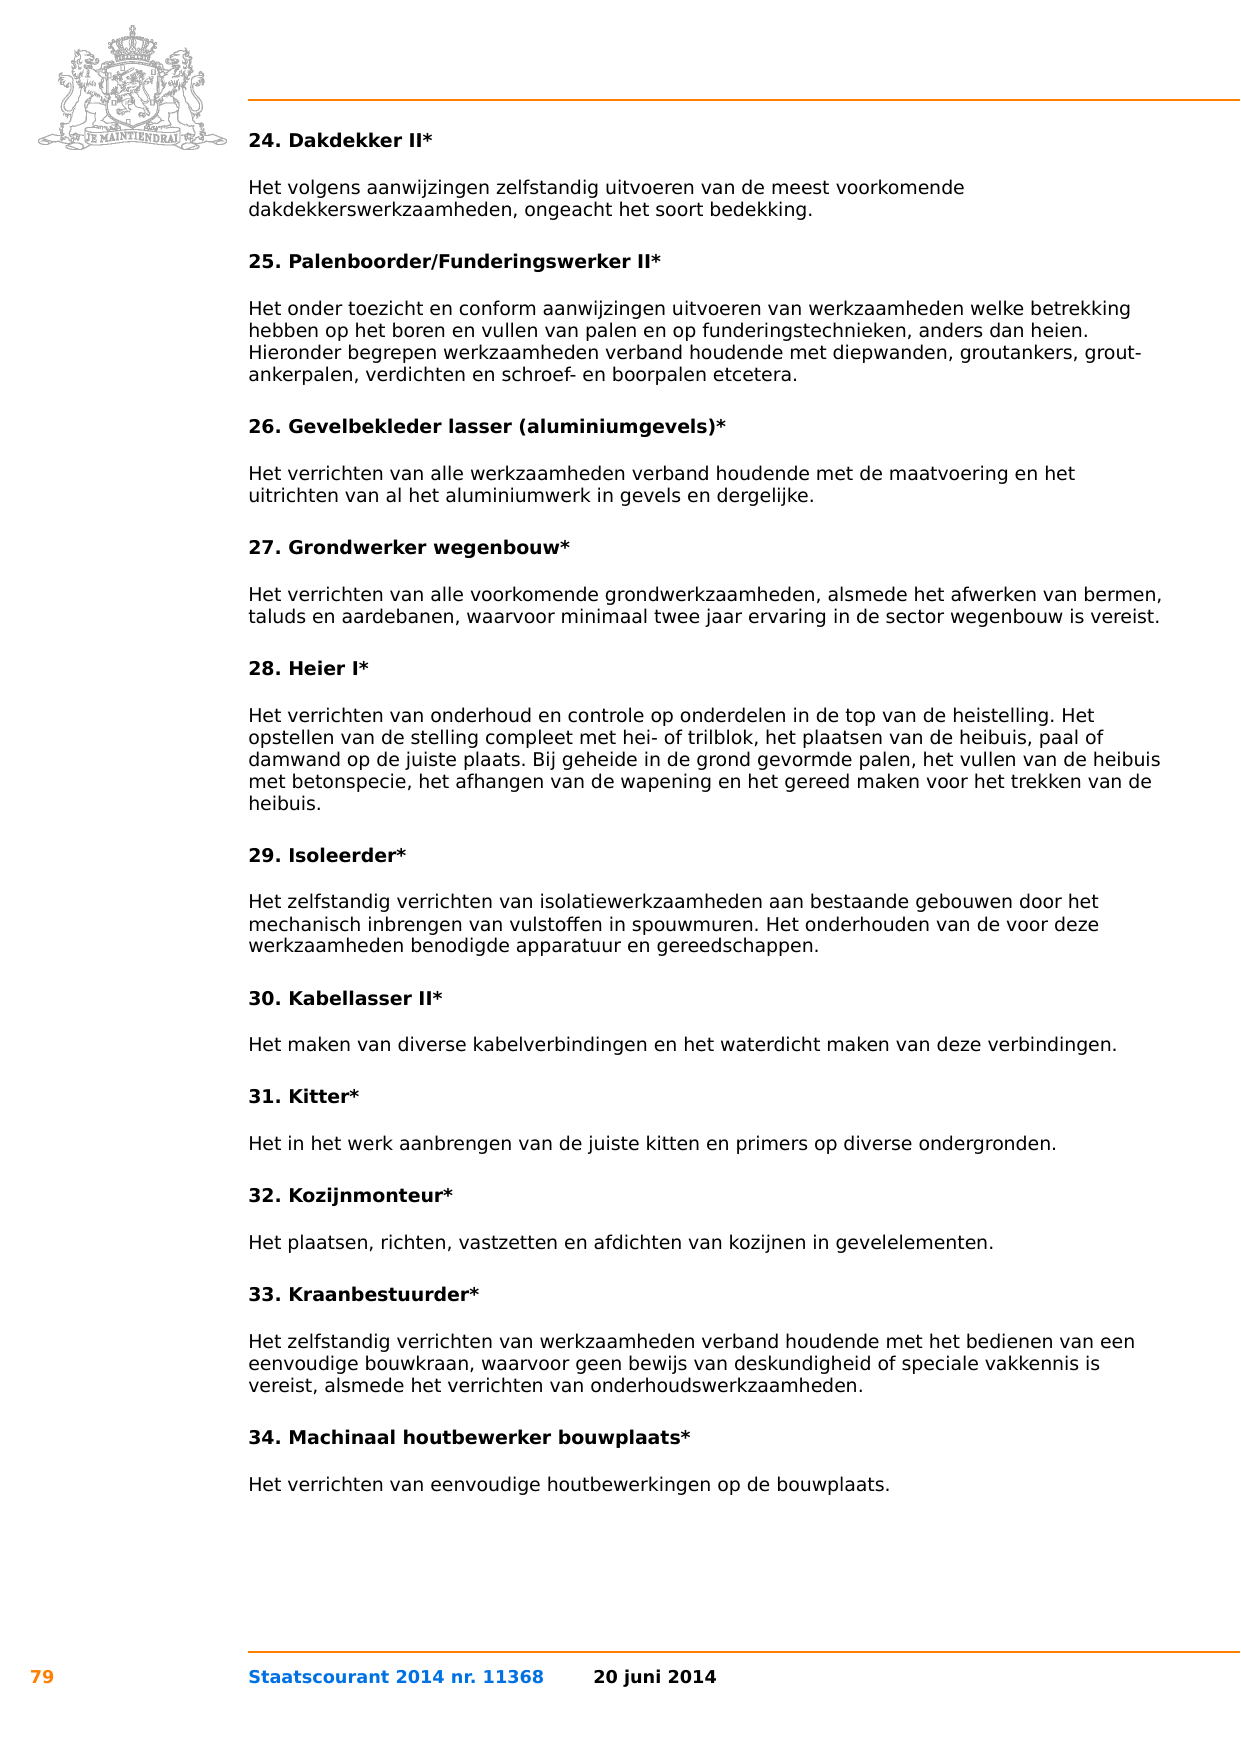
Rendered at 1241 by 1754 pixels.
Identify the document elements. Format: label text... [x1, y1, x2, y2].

text Het zelfstandig verrichten van isolatiewerkzaamheden aan bestaande gebouwen door het mechanisch inbrengen van vulstoffen in spouwmuren. Het onderhouden van de voor deze werkzaamheden benodigde apparatuur en gereedschappen. [248, 891, 1163, 957]
text Het volgens aanwijzingen zelfstandig uitvoeren van de meest voorkomende dakdekkerswerkzaamheden, ongeacht het soort bedekking. [248, 177, 1163, 221]
subtitle 28. Heier I* [248, 658, 1163, 679]
subtitle 32. Kozijnmonteur* [248, 1185, 1163, 1207]
subtitle 31. Kitter* [248, 1086, 1163, 1108]
subtitle 29. Isoleerder* [248, 844, 1163, 866]
subtitle 34. Machinaal houtbewerker bouwplaats* [248, 1427, 1163, 1449]
text Het maken van diverse kabelverbindingen en het waterdicht maken van deze verbindingen. [248, 1034, 1163, 1056]
subtitle 33. Kraanbestuurder* [248, 1284, 1163, 1306]
text Het zelfstandig verrichten van werkzaamheden verband houdende met het bedienen van een eenvoudige bouwkraan, waarvoor geen bewijs van deskundigheid of speciale vakkennis is vereist, alsmede het verrichten van onderhoudswerkzaamheden. [248, 1331, 1163, 1397]
subtitle 24. Dakdekker II* [248, 130, 1163, 152]
subtitle 27. Grondwerker wegenbouw* [248, 537, 1163, 559]
text Het verrichten van alle voorkomende grondwerkzaamheden, alsmede het afwerken van bermen, taluds en aardebanen, waarvoor minimaal twee jaar ervaring in de sector wegenbouw is vereist. [248, 584, 1163, 628]
text Het verrichten van alle werkzaamheden verband houdende met de maatvoering en het uitrichten van al het aluminiumwerk in gevels en dergelijke. [248, 463, 1163, 507]
text Het in het werk aanbrengen van de juiste kitten en primers op diverse ondergronden. [248, 1133, 1163, 1155]
text Het verrichten van onderhoud en controle op onderdelen in de top van de heistelling. Het opstellen van de stelling compleet met hei- of trilblok, het plaatsen van de heibuis, paal of damwand op de juiste plaats. Bij geheide in de grond gevormde palen, het vullen van de heibuis met betonspecie, het afhangen van de wapening en het gereed maken voor het trekken van de heibuis. [248, 704, 1163, 814]
subtitle 30. Kabellasser II* [248, 987, 1163, 1009]
text Het plaatsen, richten, vastzetten en afdichten van kozijnen in gevelelementen. [248, 1232, 1163, 1254]
text Het onder toezicht en conform aanwijzingen uitvoeren van werkzaamheden welke betrekking hebben op het boren en vullen van palen en op funderingstechnieken, anders dan heien. Hieronder begrepen werkzaamheden verband houdende met diepwanden, groutankers, grout-ankerpalen, verdichten en schroef- en boorpalen etcetera. [248, 298, 1163, 386]
picture [38, 25, 227, 150]
subtitle 26. Gevelbekleder lasser (aluminiumgevels)* [248, 416, 1163, 438]
subtitle 25. Palenboorder/Funderingswerker II* [248, 251, 1163, 273]
text Het verrichten van eenvoudige houtbewerkingen op de bouwplaats. [248, 1474, 1163, 1496]
